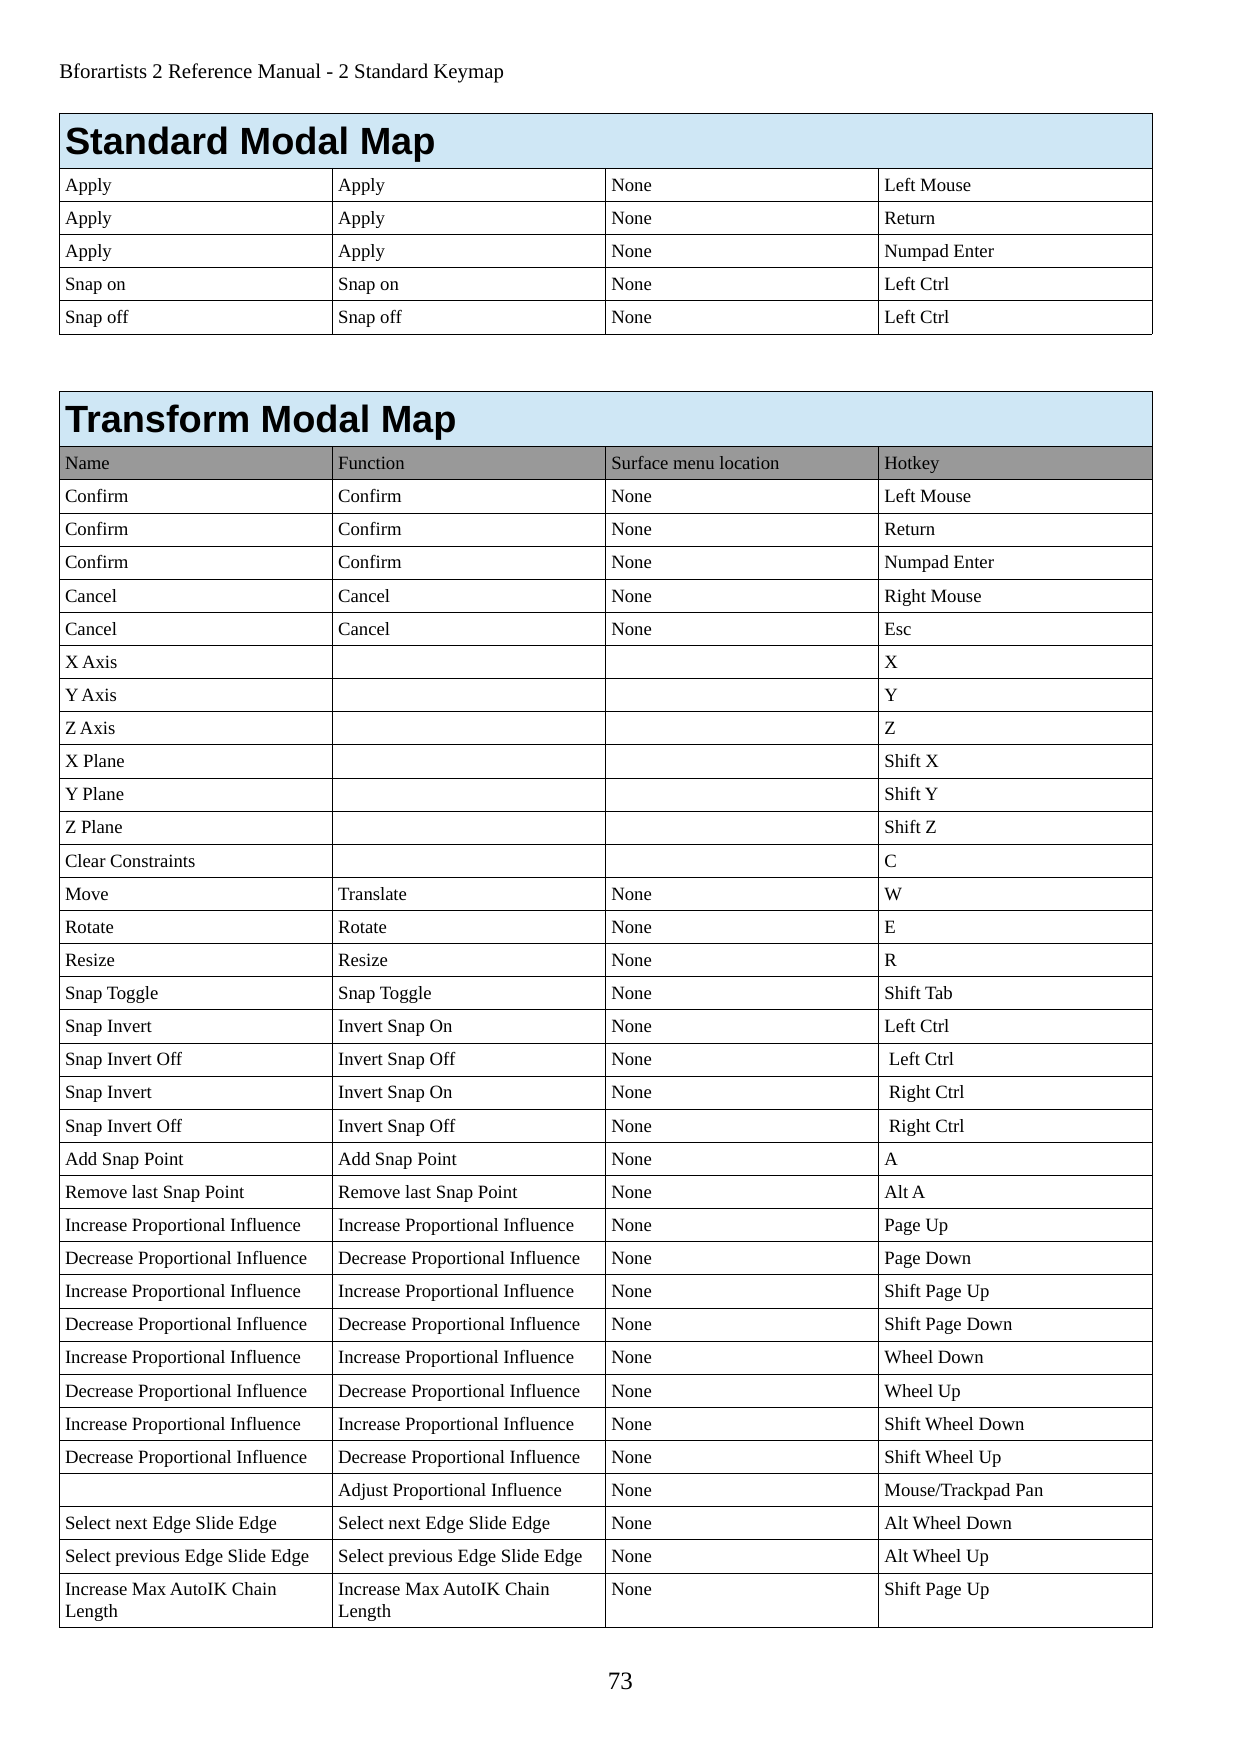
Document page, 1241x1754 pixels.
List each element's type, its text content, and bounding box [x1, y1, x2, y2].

table_cell Remove last Snap Point [60, 1176, 332, 1208]
table_cell Snap Toggle [60, 977, 332, 1009]
table_cell Decrease Proportional Influence [333, 1242, 605, 1274]
table_cell Select previous Edge Slide Edge [60, 1540, 332, 1572]
table_cell Cancel [333, 613, 605, 645]
table_cell Confirm [60, 480, 332, 512]
table_cell Increase Proportional Influence [333, 1275, 605, 1307]
table_cell None [606, 480, 878, 512]
table_cell E [879, 911, 1152, 943]
table_cell None [606, 977, 878, 1009]
table_cell Y Plane [60, 779, 332, 811]
table_cell Clear Constraints [60, 845, 332, 877]
table_cell Snap on [60, 268, 332, 300]
table_cell Invert Snap On [333, 1010, 605, 1042]
table_cell Name [60, 447, 332, 479]
table_cell Snap Invert Off [60, 1044, 332, 1076]
table_cell None [606, 1540, 878, 1572]
table_cell None [606, 1242, 878, 1274]
table_cell None [606, 301, 878, 333]
table_cell None [606, 514, 878, 546]
table_cell Increase Max AutoIK Chain Length [333, 1574, 605, 1627]
table_cell [606, 845, 878, 877]
table_cell Invert Snap On [333, 1077, 605, 1109]
table_cell Apply [333, 169, 605, 201]
table_cell Shift Wheel Down [879, 1408, 1152, 1440]
table_cell [333, 679, 605, 711]
table_cell [333, 812, 605, 844]
table_cell Apply [60, 202, 332, 234]
table_cell Decrease Proportional Influence [333, 1375, 605, 1407]
table_cell Invert Snap Off [333, 1044, 605, 1076]
table_cell Cancel [333, 580, 605, 612]
table_cell Z Plane [60, 812, 332, 844]
table_cell Invert Snap Off [333, 1110, 605, 1142]
table_cell None [606, 169, 878, 201]
table_cell Confirm [60, 547, 332, 579]
table_cell Function [333, 447, 605, 479]
table_cell [606, 646, 878, 678]
table_cell Resize [60, 944, 332, 976]
table_cell Left Ctrl [879, 1010, 1152, 1042]
table_cell Increase Max AutoIK Chain Length [60, 1574, 332, 1627]
table_cell Increase Proportional Influence [60, 1342, 332, 1374]
table_cell Esc [879, 613, 1152, 645]
table_cell Increase Proportional Influence [333, 1209, 605, 1241]
table_cell [333, 845, 605, 877]
table_cell Move [60, 878, 332, 910]
table_cell A [879, 1143, 1152, 1175]
table_cell Decrease Proportional Influence [333, 1309, 605, 1341]
table_cell None [606, 613, 878, 645]
table_cell None [606, 580, 878, 612]
table_cell Y [879, 679, 1152, 711]
table_cell Shift Y [879, 779, 1152, 811]
table_cell Mouse/Trackpad Pan [879, 1474, 1152, 1506]
table_cell None [606, 1408, 878, 1440]
table_cell Alt Wheel Up [879, 1540, 1152, 1572]
table_cell Increase Proportional Influence [333, 1342, 605, 1374]
table_cell [333, 646, 605, 678]
table_cell None [606, 1176, 878, 1208]
table_cell Shift Wheel Up [879, 1441, 1152, 1473]
table_cell None [606, 1143, 878, 1175]
table_header Transform Modal Map [60, 392, 1152, 446]
table_cell Y Axis [60, 679, 332, 711]
table_cell Confirm [333, 514, 605, 546]
table_cell Translate [333, 878, 605, 910]
table_cell None [606, 1507, 878, 1539]
table_cell Add Snap Point [60, 1143, 332, 1175]
table_cell Left Mouse [879, 169, 1152, 201]
table_cell Resize [333, 944, 605, 976]
table_cell X Axis [60, 646, 332, 678]
table_cell Increase Proportional Influence [60, 1209, 332, 1241]
table_cell Wheel Up [879, 1375, 1152, 1407]
table_cell Hotkey [879, 447, 1152, 479]
table_cell Rotate [60, 911, 332, 943]
table_cell Confirm [60, 514, 332, 546]
table_cell None [606, 878, 878, 910]
table_cell Page Down [879, 1242, 1152, 1274]
table_cell None [606, 1474, 878, 1506]
table_cell None [606, 202, 878, 234]
table_cell Left Mouse [879, 480, 1152, 512]
table_cell Increase Proportional Influence [60, 1275, 332, 1307]
table_cell Snap Invert Off [60, 1110, 332, 1142]
table_cell None [606, 1077, 878, 1109]
table_cell Snap Invert [60, 1010, 332, 1042]
table_cell C [879, 845, 1152, 877]
table_header Standard Modal Map [60, 114, 1152, 168]
table_cell None [606, 547, 878, 579]
table_cell Decrease Proportional Influence [60, 1309, 332, 1341]
table_cell Adjust Proportional Influence [333, 1474, 605, 1506]
table_cell Alt A [879, 1176, 1152, 1208]
table_cell Surface menu location [606, 447, 878, 479]
table_cell None [606, 944, 878, 976]
table_cell Remove last Snap Point [333, 1176, 605, 1208]
table_cell Return [879, 514, 1152, 546]
table_cell Right Mouse [879, 580, 1152, 612]
table_cell [333, 745, 605, 777]
table_cell X [879, 646, 1152, 678]
table_cell None [606, 1010, 878, 1042]
table_cell Left Ctrl [879, 268, 1152, 300]
table_cell None [606, 1209, 878, 1241]
table_cell Z [879, 712, 1152, 744]
table_cell Rotate [333, 911, 605, 943]
table_cell Cancel [60, 613, 332, 645]
table_cell Right Ctrl [879, 1077, 1152, 1109]
table_cell Shift Page Up [879, 1275, 1152, 1307]
table_cell Apply [60, 169, 332, 201]
table_cell Increase Proportional Influence [60, 1408, 332, 1440]
table_cell Snap on [333, 268, 605, 300]
table_cell Decrease Proportional Influence [60, 1375, 332, 1407]
table_cell Alt Wheel Down [879, 1507, 1152, 1539]
table_cell Snap Invert [60, 1077, 332, 1109]
table_cell Snap Toggle [333, 977, 605, 1009]
table_cell Shift Tab [879, 977, 1152, 1009]
table_cell Right Ctrl [879, 1110, 1152, 1142]
table_cell None [606, 268, 878, 300]
table_cell Return [879, 202, 1152, 234]
table_cell Cancel [60, 580, 332, 612]
table_cell Add Snap Point [333, 1143, 605, 1175]
table_cell Decrease Proportional Influence [60, 1242, 332, 1274]
table_cell [606, 779, 878, 811]
table_cell Shift Page Up [879, 1574, 1152, 1627]
table_cell Numpad Enter [879, 235, 1152, 267]
table_cell Shift X [879, 745, 1152, 777]
table_cell Numpad Enter [879, 547, 1152, 579]
table_cell [606, 745, 878, 777]
table_cell [333, 779, 605, 811]
table_cell Snap off [333, 301, 605, 333]
table_cell None [606, 1044, 878, 1076]
table_cell None [606, 1441, 878, 1473]
table_cell None [606, 1309, 878, 1341]
table_cell Confirm [333, 547, 605, 579]
table_cell W [879, 878, 1152, 910]
table_cell None [606, 1574, 878, 1627]
table_cell None [606, 911, 878, 943]
table_cell Select previous Edge Slide Edge [333, 1540, 605, 1572]
table_cell Wheel Down [879, 1342, 1152, 1374]
table_cell R [879, 944, 1152, 976]
table_cell Page Up [879, 1209, 1152, 1241]
table_cell X Plane [60, 745, 332, 777]
table_cell [60, 1474, 332, 1506]
table_cell [606, 679, 878, 711]
table_cell Decrease Proportional Influence [333, 1441, 605, 1473]
table_cell Left Ctrl [879, 1044, 1152, 1076]
table_cell None [606, 1110, 878, 1142]
table_cell Left Ctrl [879, 301, 1152, 333]
table_cell Snap off [60, 301, 332, 333]
table_cell None [606, 1275, 878, 1307]
table_cell Shift Page Down [879, 1309, 1152, 1341]
table_cell Decrease Proportional Influence [60, 1441, 332, 1473]
table_cell None [606, 1375, 878, 1407]
table_cell [333, 712, 605, 744]
table_cell Confirm [333, 480, 605, 512]
table_cell None [606, 1342, 878, 1374]
table_cell Select next Edge Slide Edge [333, 1507, 605, 1539]
table_cell Apply [333, 202, 605, 234]
table_cell Shift Z [879, 812, 1152, 844]
table_cell Increase Proportional Influence [333, 1408, 605, 1440]
table_cell Z Axis [60, 712, 332, 744]
table_cell [606, 812, 878, 844]
table_cell Select next Edge Slide Edge [60, 1507, 332, 1539]
table_cell Apply [333, 235, 605, 267]
table_cell [606, 712, 878, 744]
table_cell None [606, 235, 878, 267]
table_cell Apply [60, 235, 332, 267]
